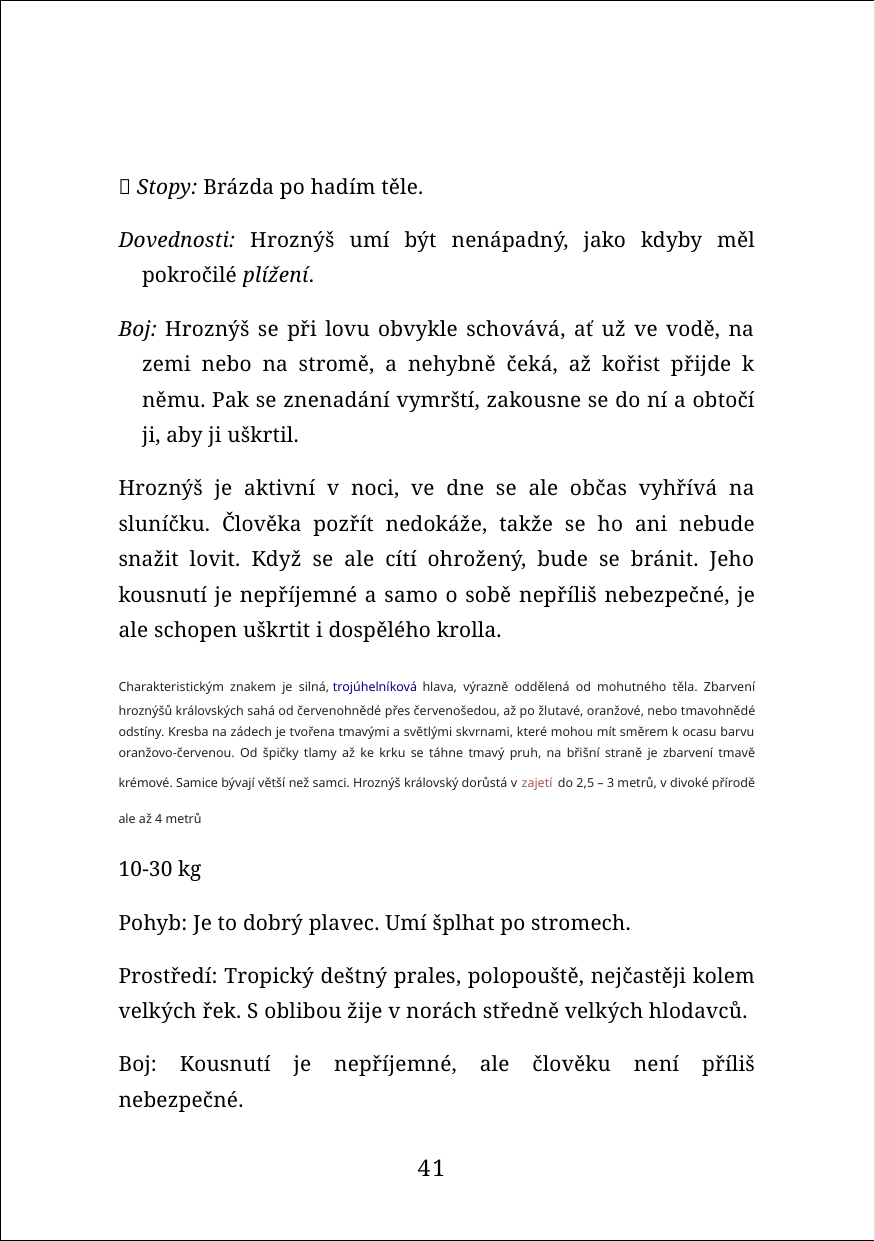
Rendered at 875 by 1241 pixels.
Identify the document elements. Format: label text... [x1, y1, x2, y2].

text Dovednosti: Hroznýš umí být nenápadný, jako kdyby měl pokročilé plížení. [118, 225, 756, 289]
text Boj: Hroznýš se při lovu obvykle schovává, ať už ve vodě, na zemi nebo na stromě, a nehybně čeká, až kořist přijde k němu. Pak se znenadání vymrští, zakousne se do ní a obtočí ji, aby ji uškrtil. [118, 314, 756, 449]
text Pohyb: Je to dobrý plavec. Umí šplhat po stromech. [118, 908, 756, 936]
text Boj: Kousnutí je nepříjemné, ale člověku není příliš nebezpečné. [118, 1049, 756, 1113]
text Prostředí: Tropický deštný prales, polopouště, nejčastěji kolem velkých řek. S oblibou žije v norách středně velkých hlodavců. [118, 961, 756, 1025]
text 👣 Stopy: Brázda po hadím těle. [118, 172, 756, 200]
text Charakteristickým znakem je silná, trojúhelníková hlava, výrazně oddělená od mohutného těla. Zbarvení hroznýšů královských sahá od červenohnědé přes červenošedou, až po žlutavé, oranžové, nebo tmavohnědé odstíny. Kresba na zádech je tvořena tmavými a světlými skvrnami, které mohou mít směrem k ocasu barvu oranžovo-červenou. Od špičky tlamy až ke krku se táhne tmavý pruh, na břišní straně je zbarvení tmavě krémové. Samice bývají větší než samci. Hroznýš královský dorůstá v zajetí do 2,5 – 3 metrů, v divoké přírodě ale až 4 metrů [118, 669, 756, 829]
text 10-30 kg [118, 854, 756, 883]
text Hroznýš je aktivní v noci, ve dne se ale občas vyhřívá na sluníčku. Člověka pozřít nedokáže, takže se ho ani nebude snažit lovit. Když se ale cítí ohrožený, bude se bránit. Jeho kousnutí je nepříjemné a samo o sobě nepříliš nebezpečné, je ale schopen uškrtit i dospělého krolla. [118, 473, 756, 644]
